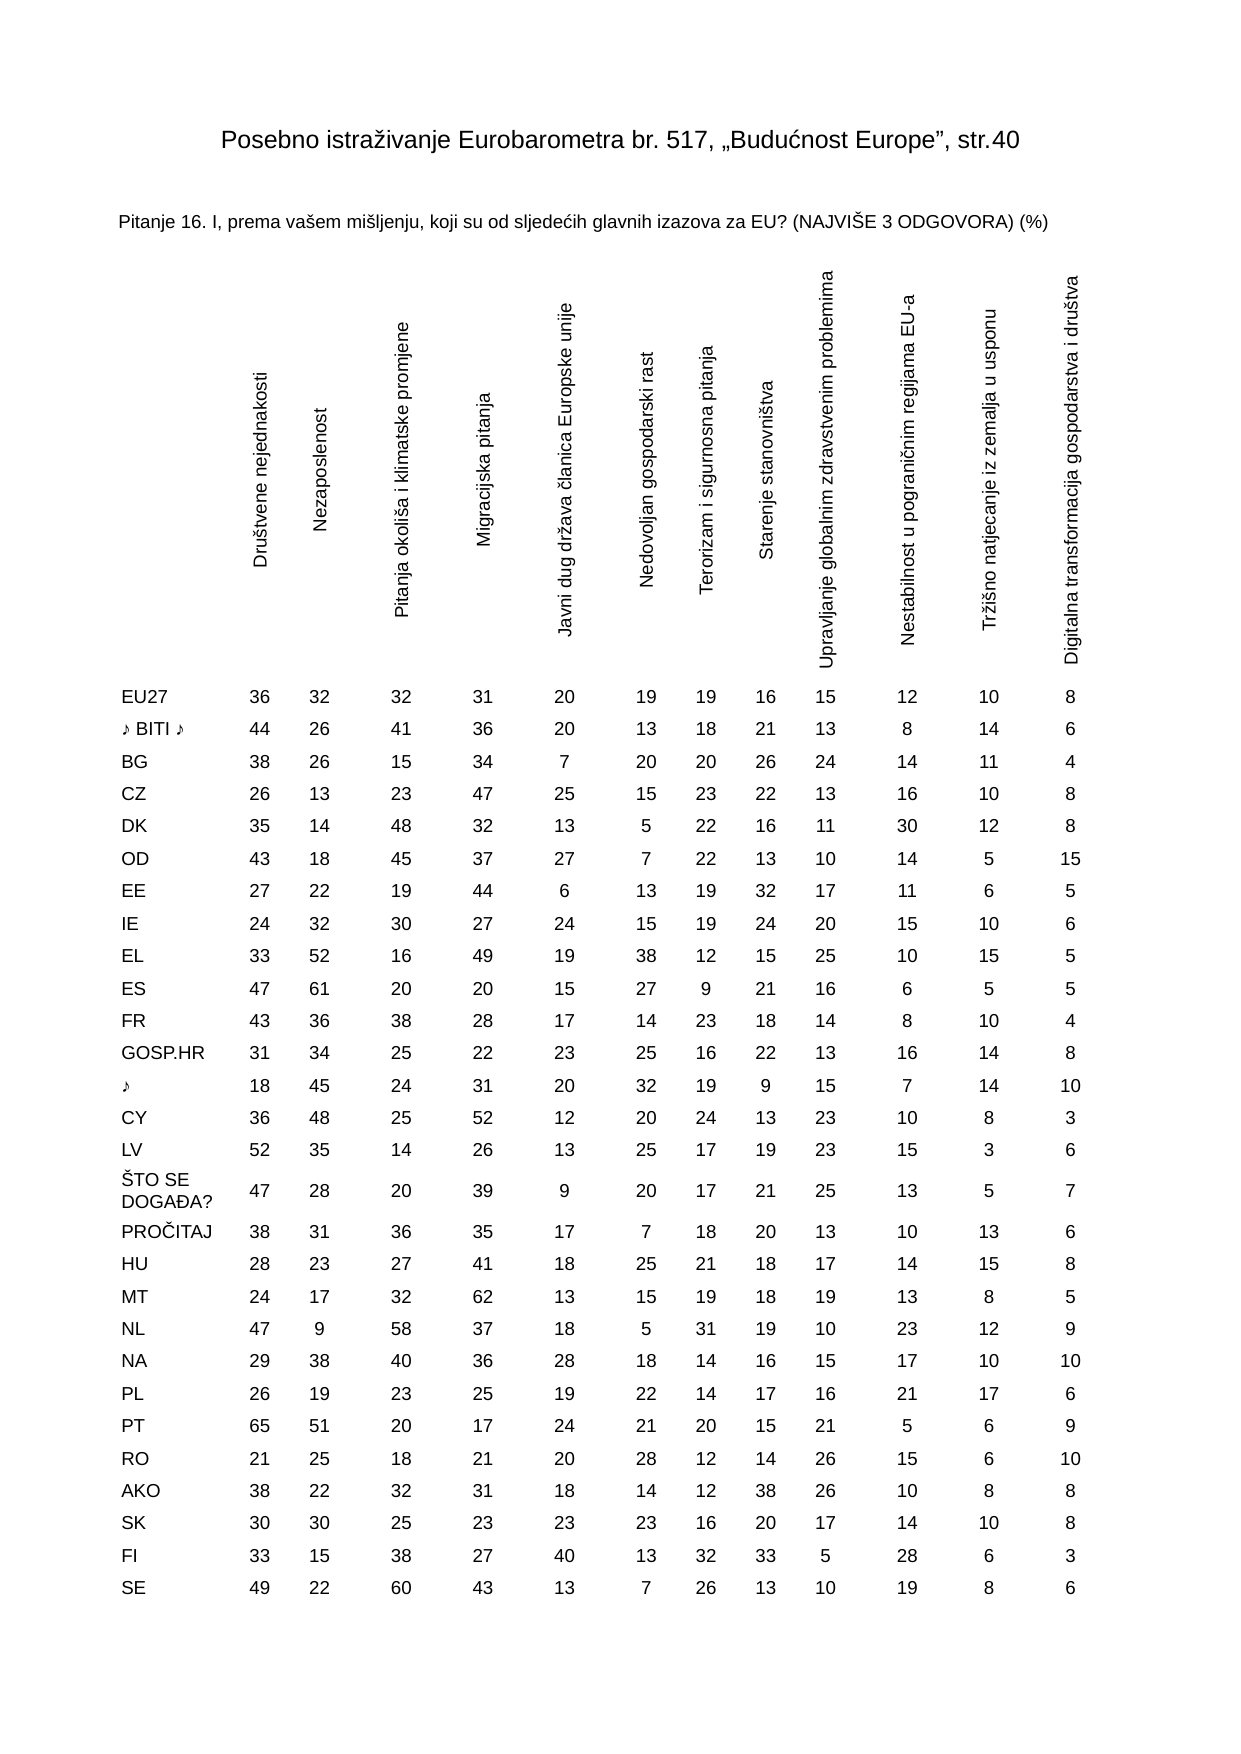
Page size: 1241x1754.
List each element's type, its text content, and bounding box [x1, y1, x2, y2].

table_cell 16 [736, 1345, 795, 1377]
table_cell 52 [230, 1134, 289, 1166]
table_cell 14 [795, 1004, 855, 1037]
table_cell 5 [1019, 940, 1122, 972]
table_cell ♪ BITI ♪ [118, 713, 229, 745]
table_cell 36 [349, 1215, 453, 1248]
table_cell 13 [855, 1166, 959, 1215]
table_cell 38 [230, 1215, 289, 1248]
table_cell 33 [736, 1539, 795, 1572]
table_cell 17 [676, 1134, 736, 1166]
table_cell 23 [795, 1134, 855, 1166]
table_cell 14 [616, 1004, 676, 1037]
table_cell 34 [453, 745, 512, 777]
table_header Upravljanje globalnim zdravstvenim problemima [795, 260, 855, 680]
table_cell 22 [290, 1572, 349, 1604]
table_cell 7 [1019, 1166, 1122, 1215]
table_cell 45 [349, 842, 453, 875]
table_cell 25 [349, 1037, 453, 1069]
table_cell 20 [349, 1166, 453, 1215]
table_cell 15 [290, 1539, 349, 1572]
table_cell 17 [795, 1507, 855, 1539]
table_cell 35 [290, 1134, 349, 1166]
table_cell 13 [795, 1215, 855, 1248]
table_cell 47 [230, 1313, 289, 1345]
table_cell 15 [855, 907, 959, 939]
table_cell 51 [290, 1410, 349, 1442]
table_cell 15 [616, 1280, 676, 1312]
table_cell 22 [676, 842, 736, 875]
table_cell 22 [676, 810, 736, 842]
table_cell 18 [676, 1215, 736, 1248]
table_cell 31 [453, 1474, 512, 1507]
table_cell 18 [513, 1474, 616, 1507]
table_cell ŠTO SE DOGAĐA? [118, 1166, 229, 1215]
table_cell 19 [676, 680, 736, 713]
table_cell 28 [230, 1248, 289, 1280]
table_cell 19 [513, 940, 616, 972]
table_cell 15 [855, 1134, 959, 1166]
table_cell 10 [959, 907, 1018, 939]
table_cell 19 [616, 680, 676, 713]
table_header Nezaposlenost [290, 260, 349, 680]
table_cell 6 [959, 1442, 1018, 1474]
table_cell 14 [959, 713, 1018, 745]
table_cell 30 [290, 1507, 349, 1539]
table_cell 21 [855, 1377, 959, 1409]
table_cell 15 [959, 1248, 1018, 1280]
table_cell 16 [855, 1037, 959, 1069]
table_cell ES [118, 972, 229, 1004]
table_cell 13 [513, 1280, 616, 1312]
table_cell 5 [616, 810, 676, 842]
table_cell 7 [616, 1572, 676, 1604]
table_cell 18 [230, 1069, 289, 1101]
table_cell DK [118, 810, 229, 842]
table_cell 8 [1019, 1248, 1122, 1280]
table_cell 15 [855, 1442, 959, 1474]
table_cell 13 [795, 713, 855, 745]
table_cell 27 [616, 972, 676, 1004]
table_cell 20 [616, 1166, 676, 1215]
table_cell 15 [795, 680, 855, 713]
table_cell 26 [736, 745, 795, 777]
table_cell 20 [616, 745, 676, 777]
table_cell 8 [959, 1280, 1018, 1312]
table_cell 17 [513, 1004, 616, 1037]
table_cell 21 [616, 1410, 676, 1442]
table_cell 22 [736, 778, 795, 810]
table_cell 18 [513, 1313, 616, 1345]
table_cell 12 [855, 680, 959, 713]
table_cell 14 [290, 810, 349, 842]
table_cell 14 [855, 745, 959, 777]
table_cell 28 [616, 1442, 676, 1474]
table_cell 18 [736, 1248, 795, 1280]
table_cell SK [118, 1507, 229, 1539]
table_cell 23 [855, 1313, 959, 1345]
table_cell 8 [1019, 1037, 1122, 1069]
table_cell 10 [959, 778, 1018, 810]
table_cell 8 [1019, 1474, 1122, 1507]
table_cell 45 [290, 1069, 349, 1101]
table_cell 17 [453, 1410, 512, 1442]
table_cell 5 [1019, 972, 1122, 1004]
table_header Starenje stanovništva [736, 260, 795, 680]
table_cell 20 [736, 1507, 795, 1539]
table_cell 4 [1019, 1004, 1122, 1037]
table_cell EE [118, 875, 229, 907]
table_cell 12 [513, 1101, 616, 1134]
table_cell 10 [855, 1474, 959, 1507]
table_cell 14 [616, 1474, 676, 1507]
table_cell 32 [736, 875, 795, 907]
table_cell 15 [795, 1069, 855, 1101]
table_cell 10 [959, 680, 1018, 713]
table_cell 6 [1019, 1377, 1122, 1409]
table_cell 10 [855, 1215, 959, 1248]
table_cell 26 [453, 1134, 512, 1166]
table_header Nestabilnost u pograničnim regijama EU-a [855, 260, 959, 680]
table_cell 25 [795, 1166, 855, 1215]
table_cell RO [118, 1442, 229, 1474]
table_cell IE [118, 907, 229, 939]
table_cell 6 [1019, 1134, 1122, 1166]
table_cell 28 [290, 1166, 349, 1215]
table_cell 20 [676, 745, 736, 777]
table_cell 18 [736, 1004, 795, 1037]
table_cell 32 [290, 907, 349, 939]
table_cell 13 [959, 1215, 1018, 1248]
table_cell 47 [230, 972, 289, 1004]
table_cell 13 [795, 1037, 855, 1069]
table_cell 32 [616, 1069, 676, 1101]
table_cell 24 [513, 1410, 616, 1442]
table_cell 30 [855, 810, 959, 842]
table_header Pitanja okoliša i klimatske promjene [349, 260, 453, 680]
table_cell 17 [513, 1215, 616, 1248]
table_cell 25 [349, 1507, 453, 1539]
table_cell 19 [290, 1377, 349, 1409]
table_cell 9 [736, 1069, 795, 1101]
table_cell 16 [736, 810, 795, 842]
table_cell 12 [676, 1442, 736, 1474]
table_cell 10 [855, 1101, 959, 1134]
table_cell 24 [230, 1280, 289, 1312]
table_cell 9 [676, 972, 736, 1004]
table_cell 60 [349, 1572, 453, 1604]
table_cell 5 [959, 972, 1018, 1004]
table_cell 25 [453, 1377, 512, 1409]
table_cell 44 [453, 875, 512, 907]
table_cell 19 [795, 1280, 855, 1312]
table_cell 20 [349, 972, 453, 1004]
table_cell 6 [1019, 713, 1122, 745]
table_cell 15 [349, 745, 453, 777]
table_cell 41 [349, 713, 453, 745]
table_cell 15 [616, 907, 676, 939]
table_cell 6 [959, 1410, 1018, 1442]
table_cell 26 [795, 1474, 855, 1507]
table_cell 30 [349, 907, 453, 939]
table_cell 8 [1019, 810, 1122, 842]
table_cell 40 [349, 1345, 453, 1377]
table_cell 23 [349, 778, 453, 810]
table_cell 19 [736, 1134, 795, 1166]
table_cell 20 [795, 907, 855, 939]
table_cell 33 [230, 1539, 289, 1572]
table_cell 26 [290, 713, 349, 745]
table_cell 16 [795, 972, 855, 1004]
table_cell BG [118, 745, 229, 777]
table_cell 15 [616, 778, 676, 810]
table_cell 14 [959, 1069, 1018, 1101]
table_cell 17 [676, 1166, 736, 1215]
table_cell 36 [230, 1101, 289, 1134]
table_cell 18 [513, 1248, 616, 1280]
table_cell 26 [676, 1572, 736, 1604]
table_cell 21 [736, 972, 795, 1004]
table_cell SE [118, 1572, 229, 1604]
table_cell 39 [453, 1166, 512, 1215]
table_cell 13 [513, 1134, 616, 1166]
table_cell 26 [290, 745, 349, 777]
table_cell 9 [513, 1166, 616, 1215]
table_cell 19 [349, 875, 453, 907]
table_cell 10 [795, 842, 855, 875]
table_cell 27 [513, 842, 616, 875]
table_cell 21 [795, 1410, 855, 1442]
table_cell 5 [1019, 875, 1122, 907]
table_cell 14 [855, 842, 959, 875]
table_cell 21 [676, 1248, 736, 1280]
table_cell 22 [290, 1474, 349, 1507]
table_cell 43 [230, 842, 289, 875]
table_cell 25 [290, 1442, 349, 1474]
table_cell 20 [513, 1442, 616, 1474]
table_cell NL [118, 1313, 229, 1345]
table_cell 23 [453, 1507, 512, 1539]
table_cell 13 [616, 875, 676, 907]
table_cell 41 [453, 1248, 512, 1280]
table_cell 23 [513, 1037, 616, 1069]
table_cell 24 [676, 1101, 736, 1134]
table_cell 7 [855, 1069, 959, 1101]
table_cell 6 [959, 875, 1018, 907]
table_cell 49 [230, 1572, 289, 1604]
table_cell 5 [959, 1166, 1018, 1215]
table_cell 25 [513, 778, 616, 810]
table_cell 11 [959, 745, 1018, 777]
table_cell 10 [855, 940, 959, 972]
table_cell 32 [453, 810, 512, 842]
table_cell 15 [795, 1345, 855, 1377]
table_cell 20 [349, 1410, 453, 1442]
table_cell 25 [616, 1037, 676, 1069]
table_cell AKO [118, 1474, 229, 1507]
table_cell 27 [349, 1248, 453, 1280]
table_cell 65 [230, 1410, 289, 1442]
table_cell EU27 [118, 680, 229, 713]
table_cell 8 [855, 1004, 959, 1037]
table_cell 6 [1019, 1572, 1122, 1604]
table_cell 23 [795, 1101, 855, 1134]
table_cell 48 [349, 810, 453, 842]
table_cell 33 [230, 940, 289, 972]
table_header Tržišno natjecanje iz zemalja u usponu [959, 260, 1018, 680]
table_cell 11 [795, 810, 855, 842]
table_cell 14 [959, 1037, 1018, 1069]
table_cell 5 [1019, 1280, 1122, 1312]
table_cell 18 [349, 1442, 453, 1474]
table_cell 16 [736, 680, 795, 713]
table_cell 23 [290, 1248, 349, 1280]
table_cell 5 [616, 1313, 676, 1345]
table_cell 8 [959, 1572, 1018, 1604]
table_cell 30 [230, 1507, 289, 1539]
table_cell 48 [290, 1101, 349, 1134]
table_cell 38 [230, 1474, 289, 1507]
table_cell 15 [736, 940, 795, 972]
table_cell 16 [676, 1037, 736, 1069]
table_cell 22 [616, 1377, 676, 1409]
table_cell 21 [736, 1166, 795, 1215]
table_cell 14 [349, 1134, 453, 1166]
table_cell HU [118, 1248, 229, 1280]
table_cell 28 [453, 1004, 512, 1037]
table_cell 12 [676, 1474, 736, 1507]
table_cell 14 [855, 1248, 959, 1280]
table_cell 23 [349, 1377, 453, 1409]
table_cell PL [118, 1377, 229, 1409]
table_cell 23 [513, 1507, 616, 1539]
table_cell 15 [513, 972, 616, 1004]
table_cell 20 [513, 680, 616, 713]
table_cell NA [118, 1345, 229, 1377]
table_cell 7 [616, 842, 676, 875]
table_cell 17 [795, 1248, 855, 1280]
table_cell 62 [453, 1280, 512, 1312]
table_cell 38 [290, 1345, 349, 1377]
table_cell 8 [959, 1101, 1018, 1134]
table_cell 11 [855, 875, 959, 907]
table_cell 21 [453, 1442, 512, 1474]
table_cell 16 [349, 940, 453, 972]
table_cell 38 [230, 745, 289, 777]
table_cell 24 [513, 907, 616, 939]
table_cell CY [118, 1101, 229, 1134]
table_cell 10 [959, 1507, 1018, 1539]
table_cell 13 [736, 1572, 795, 1604]
table_cell 15 [1019, 842, 1122, 875]
table_cell 13 [736, 842, 795, 875]
table_cell MT [118, 1280, 229, 1312]
table_cell 17 [290, 1280, 349, 1312]
table_cell 12 [676, 940, 736, 972]
table_cell 23 [676, 1004, 736, 1037]
table_cell 28 [513, 1345, 616, 1377]
table_cell 27 [453, 907, 512, 939]
table_cell 31 [676, 1313, 736, 1345]
table_cell 10 [795, 1572, 855, 1604]
table_cell 9 [1019, 1410, 1122, 1442]
table_cell 18 [676, 713, 736, 745]
table_cell 24 [230, 907, 289, 939]
table_header [118, 260, 229, 680]
table_cell CZ [118, 778, 229, 810]
table_cell 27 [230, 875, 289, 907]
table_cell 21 [736, 713, 795, 745]
table_cell PROČITAJ [118, 1215, 229, 1248]
table_cell 3 [959, 1134, 1018, 1166]
table_cell 49 [453, 940, 512, 972]
table_cell 44 [230, 713, 289, 745]
table_cell 37 [453, 842, 512, 875]
table_header Terorizam i sigurnosna pitanja [676, 260, 736, 680]
table_cell 25 [795, 940, 855, 972]
table_cell 27 [453, 1539, 512, 1572]
table_cell 26 [230, 1377, 289, 1409]
table_cell 8 [1019, 680, 1122, 713]
table_cell 8 [855, 713, 959, 745]
table_cell 13 [736, 1101, 795, 1134]
table_cell 8 [1019, 1507, 1122, 1539]
table_cell 17 [795, 875, 855, 907]
table_cell 24 [795, 745, 855, 777]
table_cell 43 [230, 1004, 289, 1037]
table_cell 61 [290, 972, 349, 1004]
table_cell 6 [855, 972, 959, 1004]
table_cell 19 [676, 875, 736, 907]
table_cell 13 [795, 778, 855, 810]
table_header Migracijska pitanja [453, 260, 512, 680]
table_cell 6 [513, 875, 616, 907]
table_cell 10 [959, 1004, 1018, 1037]
table_cell 36 [230, 680, 289, 713]
table_cell 5 [795, 1539, 855, 1572]
table_cell 31 [290, 1215, 349, 1248]
table_cell 13 [513, 810, 616, 842]
table_cell 6 [1019, 1215, 1122, 1248]
table_cell 9 [1019, 1313, 1122, 1345]
table_cell 20 [736, 1215, 795, 1248]
table_cell 23 [616, 1507, 676, 1539]
table_cell 38 [616, 940, 676, 972]
table_cell 8 [1019, 778, 1122, 810]
table_cell 17 [855, 1345, 959, 1377]
table_cell 10 [1019, 1442, 1122, 1474]
table_cell 32 [676, 1539, 736, 1572]
table_cell 19 [676, 907, 736, 939]
table_cell 10 [795, 1313, 855, 1345]
table_cell 13 [290, 778, 349, 810]
table_cell 31 [453, 1069, 512, 1101]
table_cell PT [118, 1410, 229, 1442]
table_cell 52 [453, 1101, 512, 1134]
table_cell 40 [513, 1539, 616, 1572]
table_cell 5 [855, 1410, 959, 1442]
table_cell 22 [736, 1037, 795, 1069]
table_cell 3 [1019, 1539, 1122, 1572]
table_cell 12 [959, 1313, 1018, 1345]
table_cell 15 [959, 940, 1018, 972]
table_cell 12 [959, 810, 1018, 842]
table_cell 17 [736, 1377, 795, 1409]
text Pitanje 16. I, prema vašem mišljenju, koji su od sljedećih glavnih izazova za EU? (NAJVIŠE 3 ODGOVORA) (%) [118, 211, 1122, 232]
table_header Društvene nejednakosti [230, 260, 289, 680]
table_cell 14 [676, 1345, 736, 1377]
table_cell 19 [855, 1572, 959, 1604]
table_cell 26 [795, 1442, 855, 1474]
table_cell 35 [230, 810, 289, 842]
table_cell FI [118, 1539, 229, 1572]
table_cell 20 [513, 713, 616, 745]
table_cell 7 [513, 745, 616, 777]
table_cell 20 [616, 1101, 676, 1134]
table_cell 36 [453, 713, 512, 745]
table_cell 6 [959, 1539, 1018, 1572]
table_cell 3 [1019, 1101, 1122, 1134]
table_cell 18 [616, 1345, 676, 1377]
table_cell GOSP.HR [118, 1037, 229, 1069]
table_cell 4 [1019, 745, 1122, 777]
table_cell 13 [616, 713, 676, 745]
table_cell 19 [736, 1313, 795, 1345]
table_cell 32 [290, 680, 349, 713]
table_cell 10 [959, 1345, 1018, 1377]
table_cell 14 [676, 1377, 736, 1409]
table_header Digitalna transformacija gospodarstva i društva [1019, 260, 1122, 680]
table_cell FR [118, 1004, 229, 1037]
table_cell 38 [349, 1539, 453, 1572]
table_cell 8 [959, 1474, 1018, 1507]
table_cell 10 [1019, 1069, 1122, 1101]
table_cell 21 [230, 1442, 289, 1474]
table_cell 38 [349, 1004, 453, 1037]
table_cell 47 [230, 1166, 289, 1215]
table_cell 14 [855, 1507, 959, 1539]
table_cell 28 [855, 1539, 959, 1572]
table_cell 16 [855, 778, 959, 810]
table_cell 26 [230, 778, 289, 810]
table_cell 36 [290, 1004, 349, 1037]
table_cell 22 [290, 875, 349, 907]
table_cell 16 [795, 1377, 855, 1409]
table_cell 7 [616, 1215, 676, 1248]
table_cell 10 [1019, 1345, 1122, 1377]
table_cell LV [118, 1134, 229, 1166]
table_cell 34 [290, 1037, 349, 1069]
table_cell 13 [855, 1280, 959, 1312]
table_cell 22 [453, 1037, 512, 1069]
table_cell 31 [453, 680, 512, 713]
table_cell 20 [676, 1410, 736, 1442]
table_cell 38 [736, 1474, 795, 1507]
table_cell 18 [736, 1280, 795, 1312]
table_cell 36 [453, 1345, 512, 1377]
table_cell 23 [676, 778, 736, 810]
table_cell 52 [290, 940, 349, 972]
table_cell 6 [1019, 907, 1122, 939]
table_cell 25 [616, 1134, 676, 1166]
table_cell ♪ [118, 1069, 229, 1101]
table_cell 13 [513, 1572, 616, 1604]
table_cell 15 [736, 1410, 795, 1442]
table_cell 31 [230, 1037, 289, 1069]
table_cell 20 [513, 1069, 616, 1101]
table_cell 43 [453, 1572, 512, 1604]
table_cell 32 [349, 1280, 453, 1312]
table_cell 19 [676, 1280, 736, 1312]
table_cell 20 [453, 972, 512, 1004]
table_cell 24 [349, 1069, 453, 1101]
table_cell 29 [230, 1345, 289, 1377]
table_cell 19 [676, 1069, 736, 1101]
table_header Nedovoljan gospodarski rast [616, 260, 676, 680]
table_cell 37 [453, 1313, 512, 1345]
table_cell EL [118, 940, 229, 972]
table_cell 25 [349, 1101, 453, 1134]
table_cell 9 [290, 1313, 349, 1345]
table_cell 58 [349, 1313, 453, 1345]
table_cell 5 [959, 842, 1018, 875]
table_cell OD [118, 842, 229, 875]
table_cell 19 [513, 1377, 616, 1409]
table_cell 35 [453, 1215, 512, 1248]
table_cell 32 [349, 1474, 453, 1507]
table_cell 16 [676, 1507, 736, 1539]
table_cell 14 [736, 1442, 795, 1474]
table_cell 17 [959, 1377, 1018, 1409]
table_cell 47 [453, 778, 512, 810]
table_cell 13 [616, 1539, 676, 1572]
table_cell 24 [736, 907, 795, 939]
table_cell 32 [349, 680, 453, 713]
table_cell 25 [616, 1248, 676, 1280]
table_header Javni dug država članica Europske unije [513, 260, 616, 680]
table_cell 18 [290, 842, 349, 875]
